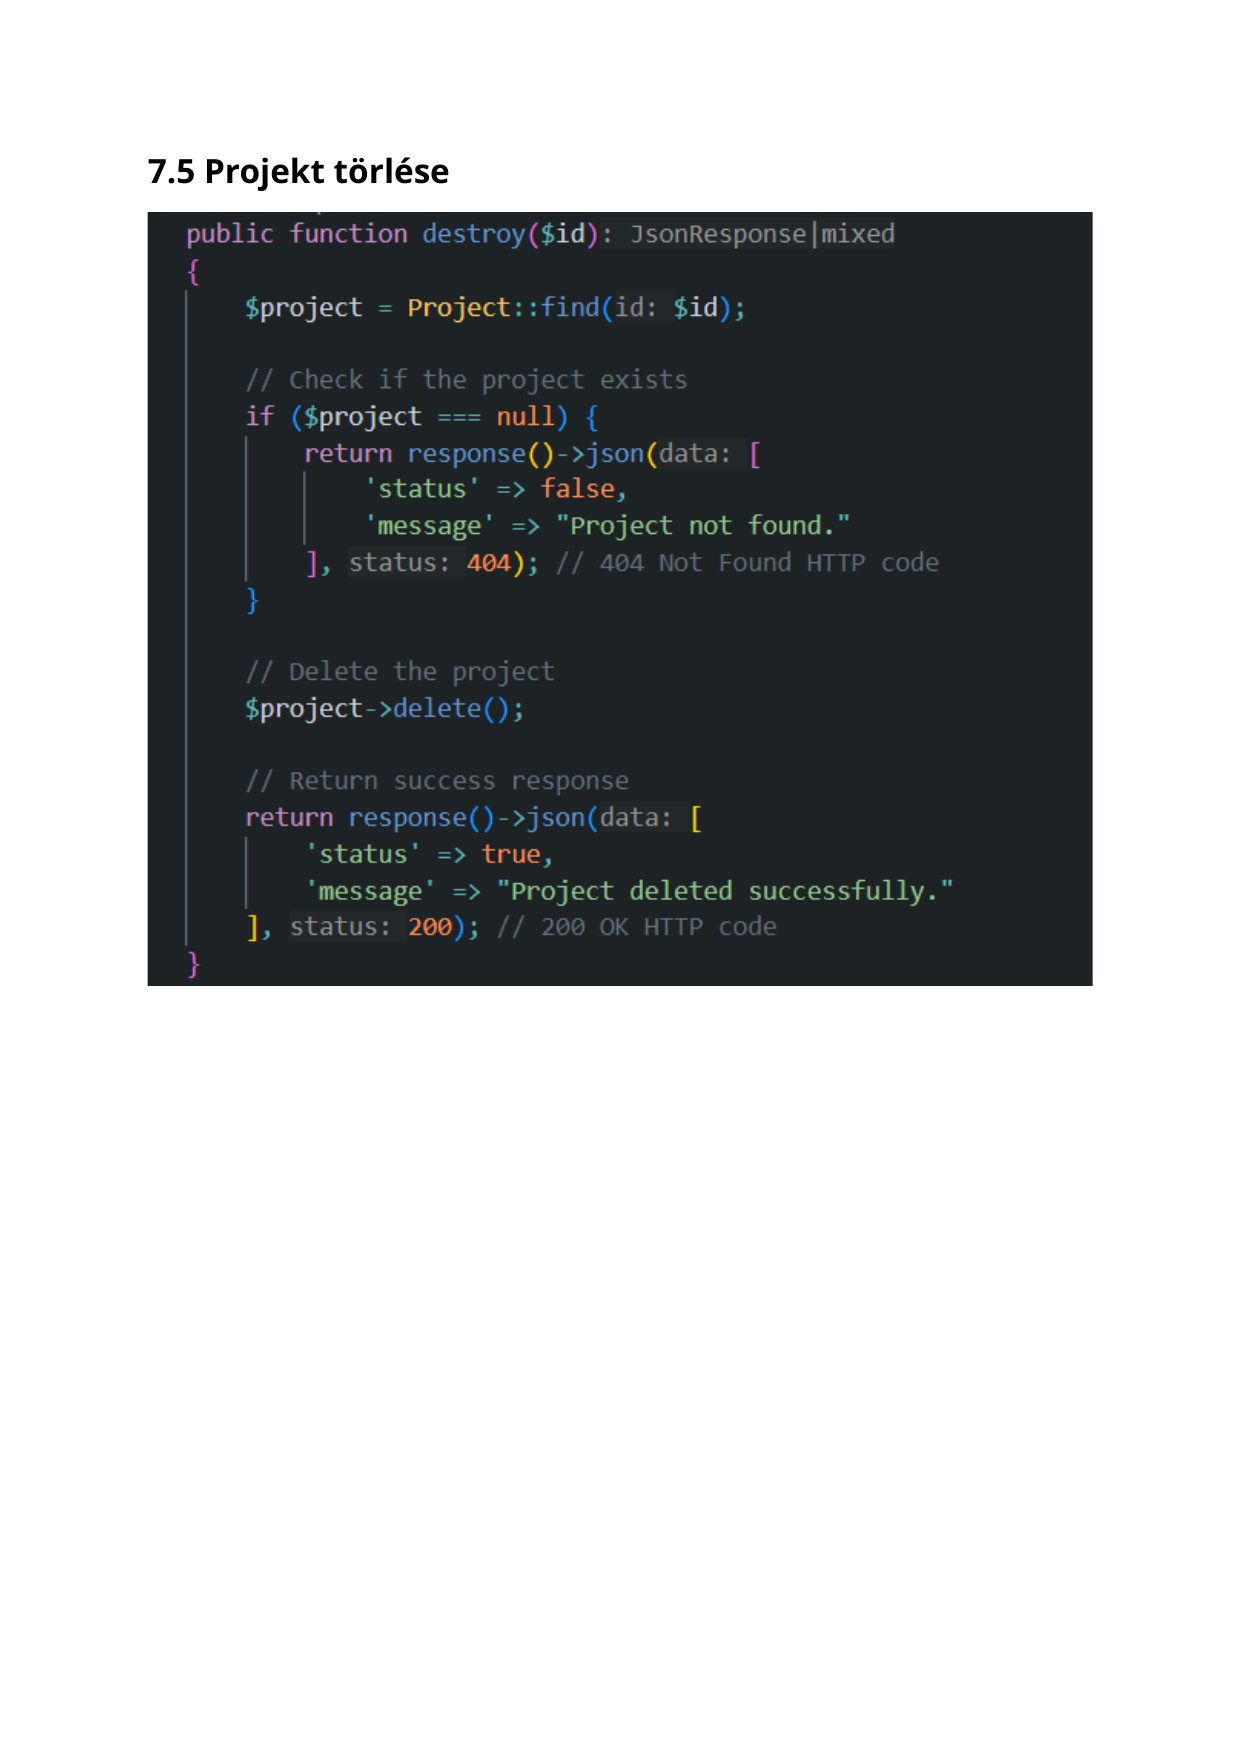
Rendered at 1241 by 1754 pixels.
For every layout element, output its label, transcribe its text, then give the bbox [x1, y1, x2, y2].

subtitle 7.5 Projekt törlése [148, 148, 1093, 193]
